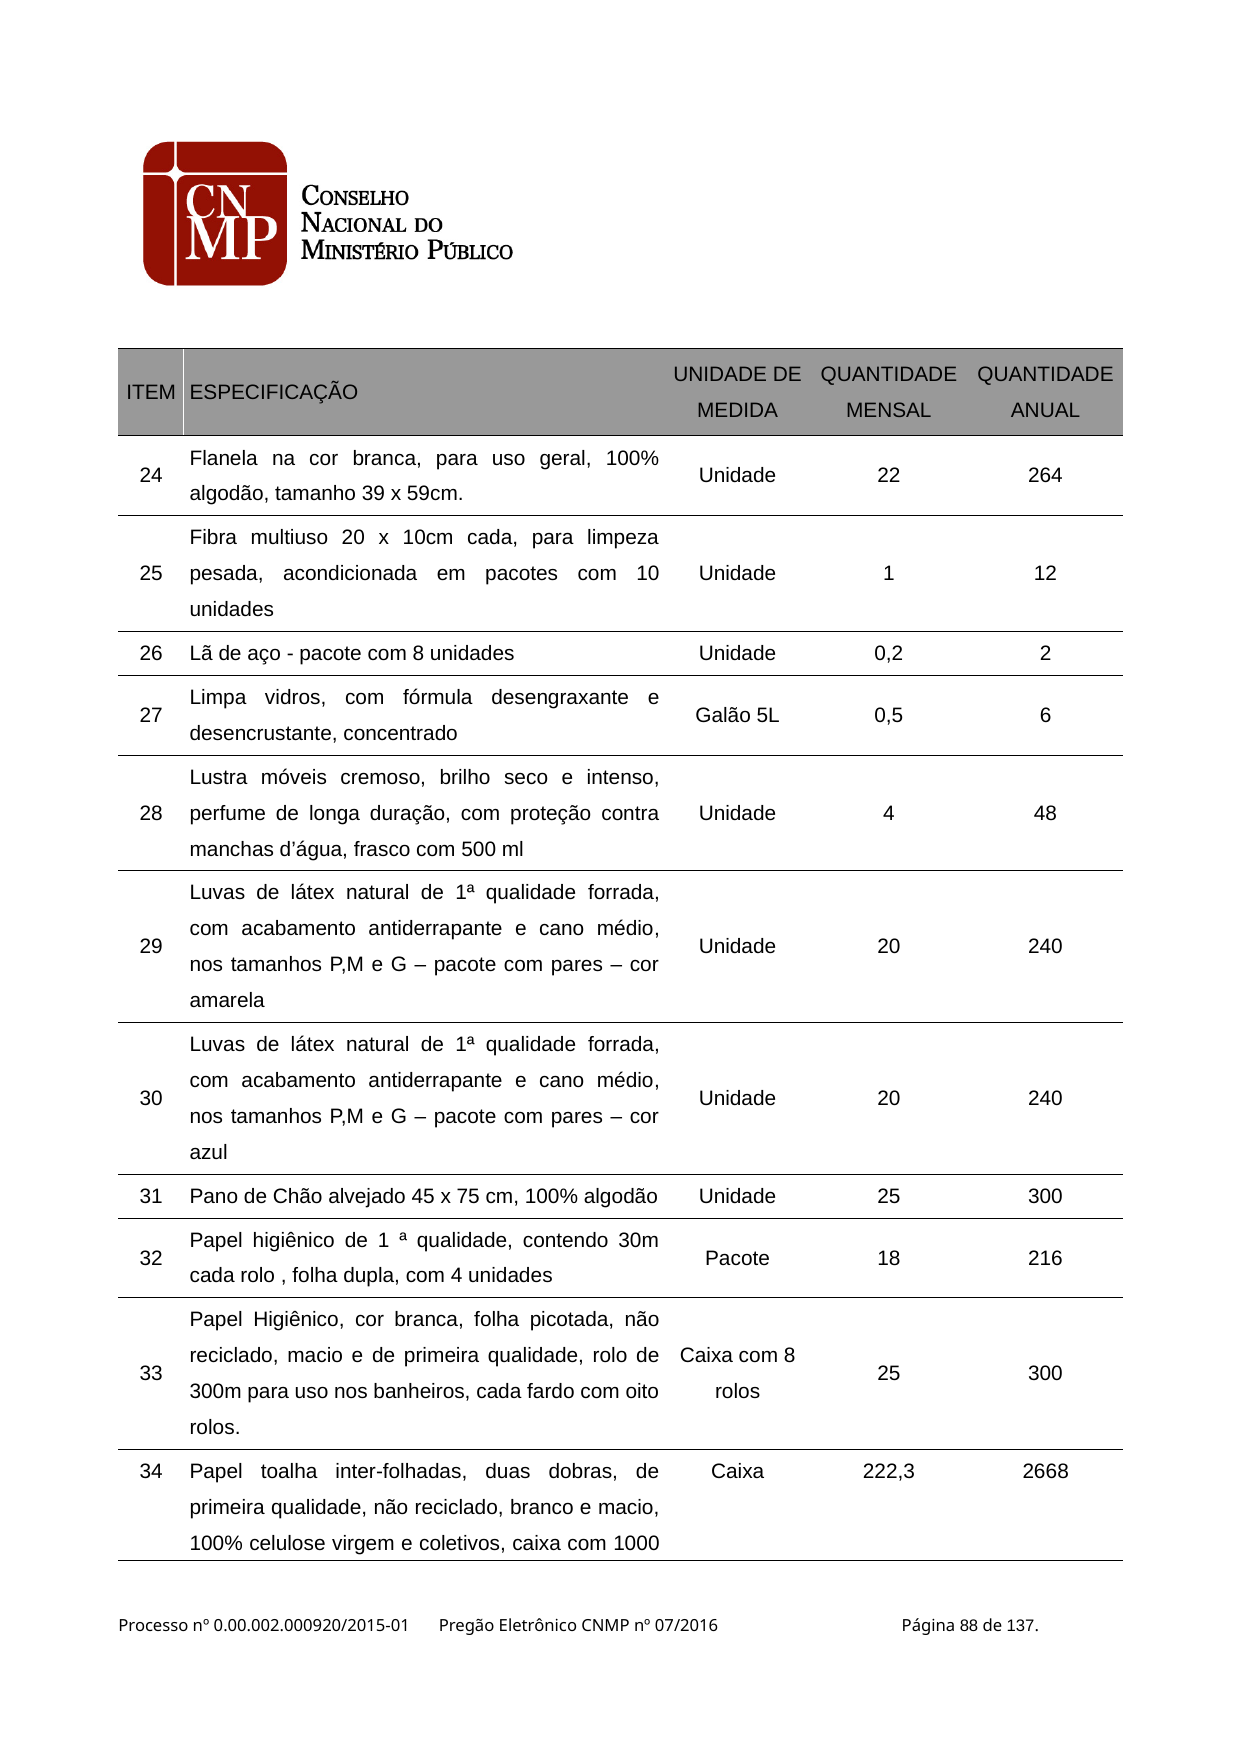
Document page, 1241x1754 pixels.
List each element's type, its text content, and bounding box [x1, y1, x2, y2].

table_cell 26 [118, 632, 183, 675]
table_cell 12 [968, 516, 1123, 631]
table_cell 25 [809, 1298, 968, 1449]
table_cell 6 [968, 676, 1123, 754]
table_cell 222,3 [809, 1450, 968, 1560]
table_cell 20 [809, 1023, 968, 1173]
table_header ITEM [118, 349, 183, 435]
table_cell Luvas de látex natural de 1ª qualidade forrada, com acabamento antiderrapante e cano médio, nos tamanhos P,M e G – pacote com pares – cor amarela [184, 871, 665, 1022]
table_cell 240 [968, 1023, 1123, 1173]
table_cell Caixa [665, 1450, 809, 1560]
table_header UNIDADE DE MEDIDA [665, 349, 809, 435]
table_cell Papel higiênico de 1 ª qualidade, contendo 30m cada rolo , folha dupla, com 4 unidades [184, 1219, 665, 1297]
table_cell 48 [968, 756, 1123, 870]
table_cell Unidade [665, 1175, 809, 1217]
table_cell Unidade [665, 516, 809, 631]
table_cell 25 [118, 516, 183, 631]
table_cell 0,5 [809, 676, 968, 754]
table_cell Luvas de látex natural de 1ª qualidade forrada, com acabamento antiderrapante e cano médio, nos tamanhos P,M e G – pacote com pares – cor azul [184, 1023, 665, 1173]
table_cell 2668 [968, 1450, 1123, 1560]
table_cell 18 [809, 1219, 968, 1297]
table_cell Unidade [665, 436, 809, 515]
table_cell 216 [968, 1219, 1123, 1297]
table_cell 4 [809, 756, 968, 870]
table_cell Lustra móveis cremoso, brilho seco e intenso, perfume de longa duração, com proteção contra manchas d’água, frasco com 500 ml [184, 756, 665, 870]
table_cell Papel Higiênico, cor branca, folha picotada, não reciclado, macio e de primeira qualidade, rolo de 300m para uso nos banheiros, cada fardo com oito rolos. [184, 1298, 665, 1449]
table_cell Galão 5L [665, 676, 809, 754]
table_cell 20 [809, 871, 968, 1022]
table_cell Fibra multiuso 20 x 10cm cada, para limpeza pesada, acondicionada em pacotes com 10 unidades [184, 516, 665, 631]
table_cell 29 [118, 871, 183, 1022]
table_cell Unidade [665, 871, 809, 1022]
table_cell Limpa vidros, com fórmula desengraxante e desencrustante, concentrado [184, 676, 665, 754]
table_cell Caixa com 8 rolos [665, 1298, 809, 1449]
table_cell 240 [968, 871, 1123, 1022]
picture [118, 118, 529, 308]
table_cell Unidade [665, 1023, 809, 1173]
table_cell Unidade [665, 756, 809, 870]
table_cell Papel toalha inter-folhadas, duas dobras, de primeira qualidade, não reciclado, branco e macio, 100% celulose virgem e coletivos, caixa com 1000 [184, 1450, 665, 1560]
table_header ESPECIFICAÇÃO [184, 349, 665, 435]
table_cell Flanela na cor branca, para uso geral, 100% algodão, tamanho 39 x 59cm. [184, 436, 665, 515]
table_cell 30 [118, 1023, 183, 1173]
table_cell 24 [118, 436, 183, 515]
table_cell 264 [968, 436, 1123, 515]
table_cell Lã de aço - pacote com 8 unidades [184, 632, 665, 675]
table_cell Unidade [665, 632, 809, 675]
table_cell 34 [118, 1450, 183, 1560]
table_cell 33 [118, 1298, 183, 1449]
table_header QUANTIDADE MENSAL [809, 349, 968, 435]
table_cell Pacote [665, 1219, 809, 1297]
table_cell 0,2 [809, 632, 968, 675]
table_cell 22 [809, 436, 968, 515]
table_cell 2 [968, 632, 1123, 675]
table_cell 27 [118, 676, 183, 754]
table_header QUANTIDADE ANUAL [968, 349, 1123, 435]
table_cell 300 [968, 1175, 1123, 1217]
table_cell 25 [809, 1175, 968, 1217]
table_cell 1 [809, 516, 968, 631]
table_cell Pano de Chão alvejado 45 x 75 cm, 100% algodão [184, 1175, 665, 1217]
table_cell 28 [118, 756, 183, 870]
table_cell 32 [118, 1219, 183, 1297]
table_cell 31 [118, 1175, 183, 1217]
table_cell 300 [968, 1298, 1123, 1449]
